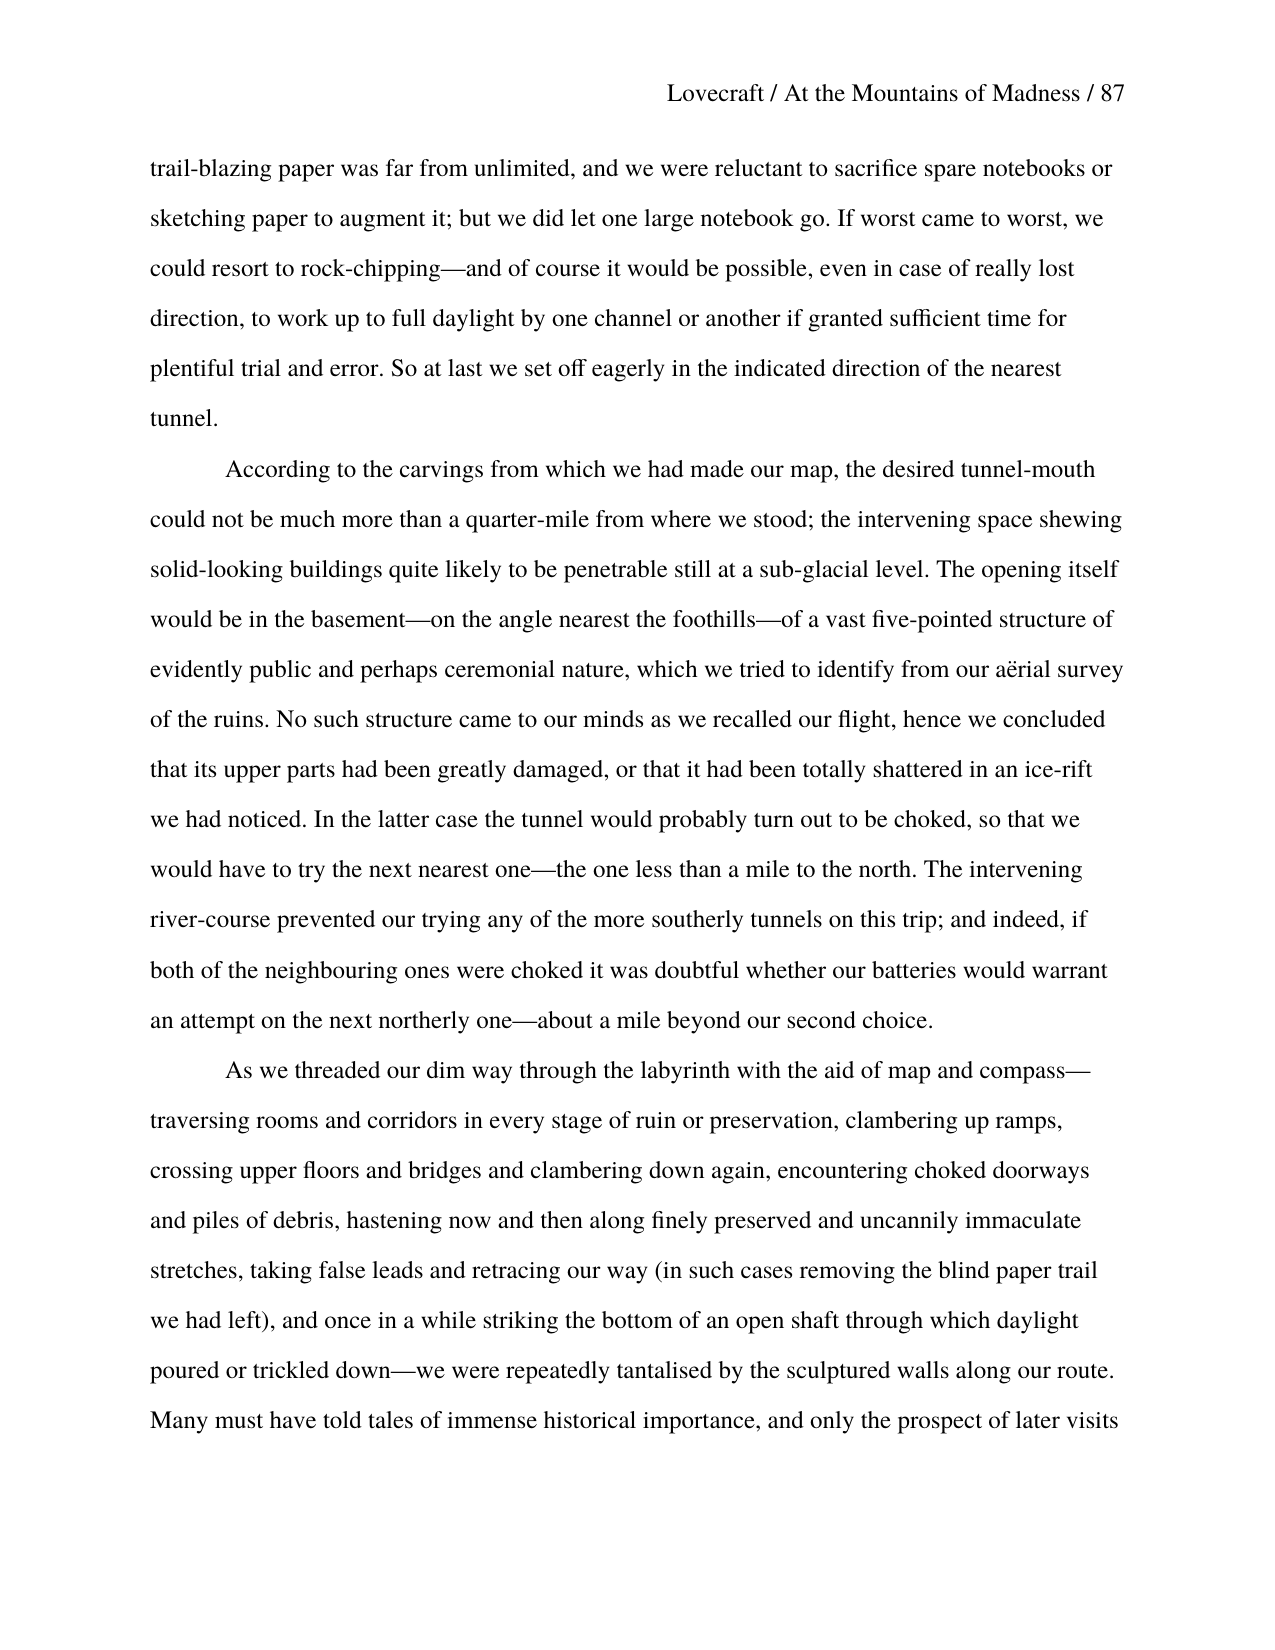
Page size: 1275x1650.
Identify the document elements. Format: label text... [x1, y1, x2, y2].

text As we threaded our dim way through the labyrinth with the aid of map and compass—traversing rooms and corridors in every stage of ruin or preservation, clambering up ramps, crossing upper floors and bridges and clambering down again, encountering choked doorways and piles of debris, hastening now and then along finely preserved and uncannily immaculate stretches, taking false leads and retracing our way (in such cases removing the blind paper trail we had left), and once in a while striking the bottom of an open shaft through which daylight poured or trickled down—we were repeatedly tantalised by the sculptured walls along our route. Many must have told tales of immense historical importance, and only the prospect of later visits [150, 1052, 1125, 1436]
text According to the carvings from which we had made our map, the desired tunnel-mouth could not be much more than a quarter-mile from where we stood; the intervening space shewing solid-looking buildings quite likely to be penetrable still at a sub-glacial level. The opening itself would be in the basement—on the angle nearest the foothills—of a vast five-pointed structure of evidently public and perhaps ceremonial nature, which we tried to identify from our aërial survey of the ruins. No such structure came to our minds as we recalled our flight, hence we concluded that its upper parts had been greatly damaged, or that it had been totally shattered in an ice-rift we had noticed. In the latter case the tunnel would probably turn out to be choked, so that we would have to try the next nearest one—the one less than a mile to the north. The intervening river-course prevented our trying any of the more southerly tunnels on this trip; and indeed, if both of the neighbouring ones were choked it was doubtful whether our batteries would warrant an attempt on the next northerly one—about a mile beyond our second choice. [150, 451, 1125, 1035]
text trail-blazing paper was far from unlimited, and we were reluctant to sacrifice spare notebooks or sketching paper to augment it; but we did let one large notebook go. If worst came to worst, we could resort to rock-chipping—and of course it would be possible, even in case of really lost direction, to work up to full daylight by one channel or another if granted sufficient time for plentiful trial and error. So at last we set off eagerly in the indicated direction of the nearest tunnel. [150, 150, 1125, 434]
